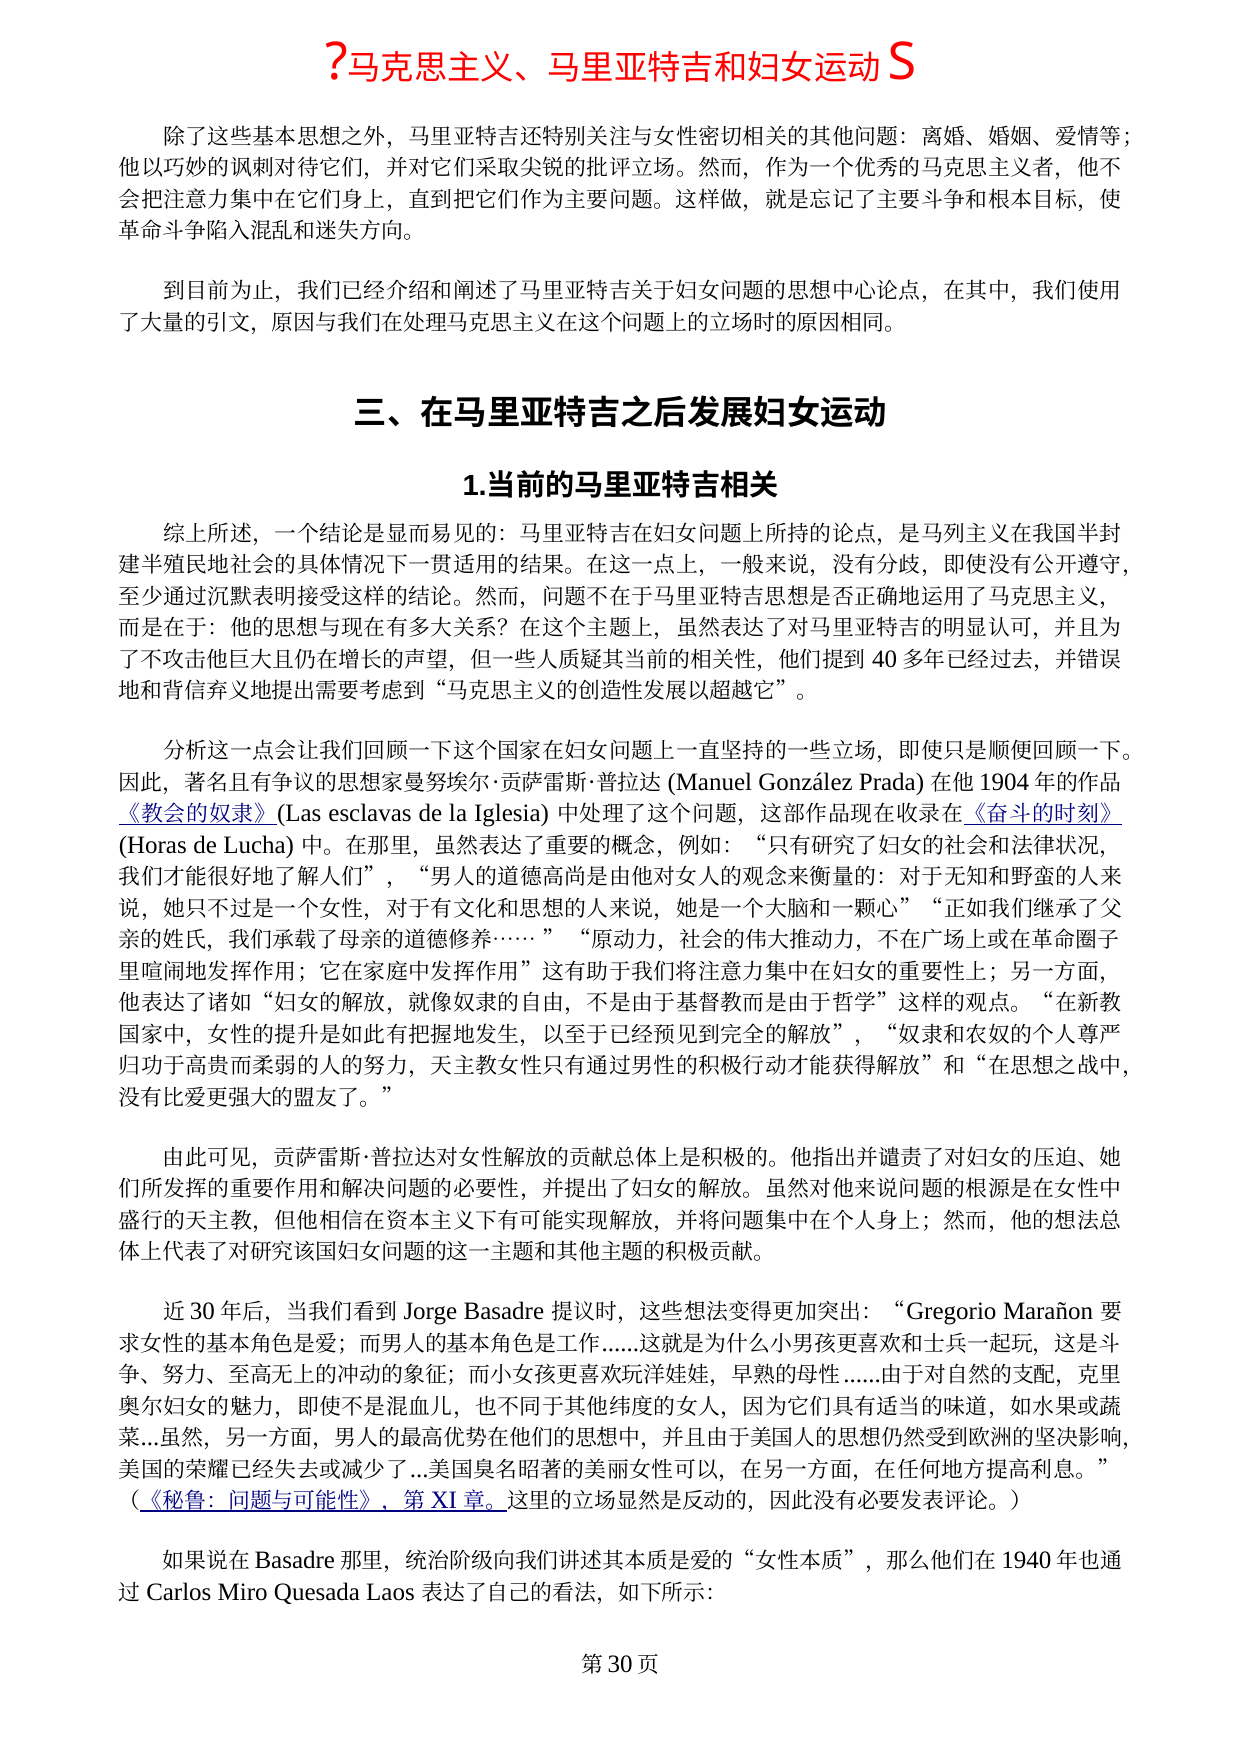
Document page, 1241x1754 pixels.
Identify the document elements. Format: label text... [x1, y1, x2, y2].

text 近30年后，当我们看到 Jorge Basadre 提议时，这些想法变得更加突出：“Gregorio Marañon 要求女性的基本角色是爱；而男人的基本角色是工作......这就是为什么小男孩更喜欢和士兵一起玩，这是斗争、努力、至高无上的冲动的象征；而小女孩更喜欢玩洋娃娃，早熟的母性......由于对自然的支配，克里奥尔妇女的魅力，即使不是混血儿，也不同于其他纬度的女人，因为它们具有适当的味道，如水果或蔬菜...虽然，另一方面，男人的最高优势在他们的思想中，并且由于美国人的思想仍然受到欧洲的坚决影响，美国的荣耀已经失去或减少了...美国臭名昭著的美丽女性可以，在另一方面，在任何地方提高利息。”（《秘鲁：问题与可能性》，第 XI 章。这里的立场显然是反动的，因此没有必要发表评论。） [118, 1294, 1122, 1515]
text 综上所述，一个结论是显而易见的：马里亚特吉在妇女问题上所持的论点，是马列主义在我国半封建半殖民地社会的具体情况下一贯适用的结果。在这一点上，一般来说，没有分歧，即使没有公开遵守，至少通过沉默表明接受这样的结论。然而，问题不在于马里亚特吉思想是否正确地运用了马克思主义，而是在于：他的思想与现在有多大关系？在这个主题上，虽然表达了对马里亚特吉的明显认可，并且为了不攻击他巨大且仍在增长的声望，但一些人质疑其当前的相关性，他们提到40多年已经过去，并错误地和背信弃义地提出需要考虑到“马克思主义的创造性发展以超越它”。 [118, 516, 1122, 705]
subtitle 三、在马里亚特吉之后发展妇女运动 [118, 386, 1122, 434]
text 如果说在Basadre那里，统治阶级向我们讲述其本质是爱的“女性本质”，那么他们在1940年也通过 Carlos Miro Quesada Laos 表达了自己的看法，如下所示： [118, 1543, 1122, 1606]
subtitle 1.当前的马里亚特吉相关 [118, 461, 1122, 504]
text 除了这些基本思想之外，马里亚特吉还特别关注与女性密切相关的其他问题：离婚、婚姻、爱情等；他以巧妙的讽刺对待它们，并对它们采取尖锐的批评立场。然而，作为一个优秀的马克思主义者，他不会把注意力集中在它们身上，直到把它们作为主要问题。这样做，就是忘记了主要斗争和根本目标，使革命斗争陷入混乱和迷失方向。 [118, 119, 1122, 245]
text 到目前为止，我们已经介绍和阐述了马里亚特吉关于妇女问题的思想中心论点，在其中，我们使用了大量的引文，原因与我们在处理马克思主义在这个问题上的立场时的原因相同。 [118, 274, 1122, 337]
text 由此可见，贡萨雷斯·普拉达对女性解放的贡献总体上是积极的。他指出并谴责了对妇女的压迫、她们所发挥的重要作用和解决问题的必要性，并提出了妇女的解放。虽然对他来说问题的根源是在女性中盛行的天主教，但他相信在资本主义下有可能实现解放，并将问题集中在个人身上；然而，他的想法总体上代表了对研究该国妇女问题的这一主题和其他主题的积极贡献。 [118, 1140, 1122, 1266]
text 分析这一点会让我们回顾一下这个国家在妇女问题上一直坚持的一些立场，即使只是顺便回顾一下。因此，著名且有争议的思想家曼努埃尔·贡萨雷斯·普拉达 (Manuel González Prada) 在他1904年的作品《教会的奴隶》(Las esclavas de la Iglesia) 中处理了这个问题，这部作品现在收录在《奋斗的时刻》(Horas de Lucha) 中。在那里，虽然表达了重要的概念，例如：“只有研究了妇女的社会和法律状况，我们才能很好地了解人们”，“男人的道德高尚是由他对女人的观念来衡量的：对于无知和野蛮的人来说，她只不过是一个女性，对于有文化和思想的人来说，她是一个大脑和一颗心”“正如我们继承了父亲的姓氏，我们承载了母亲的道德修养…… ” “原动力，社会的伟大推动力，不在广场上或在革命圈子里喧闹地发挥作用；它在家庭中发挥作用”这有助于我们将注意力集中在妇女的重要性上；另一方面，他表达了诸如“妇女的解放，就像奴隶的自由，不是由于基督教而是由于哲学”这样的观点。“在新教国家中，女性的提升是如此有把握地发生，以至于已经预见到完全的解放”，“奴隶和农奴的个人尊严归功于高贵而柔弱的人的努力，天主教女性只有通过男性的积极行动才能获得解放”和“在思想之战中，没有比爱更强大的盟友了。” [118, 734, 1122, 1111]
